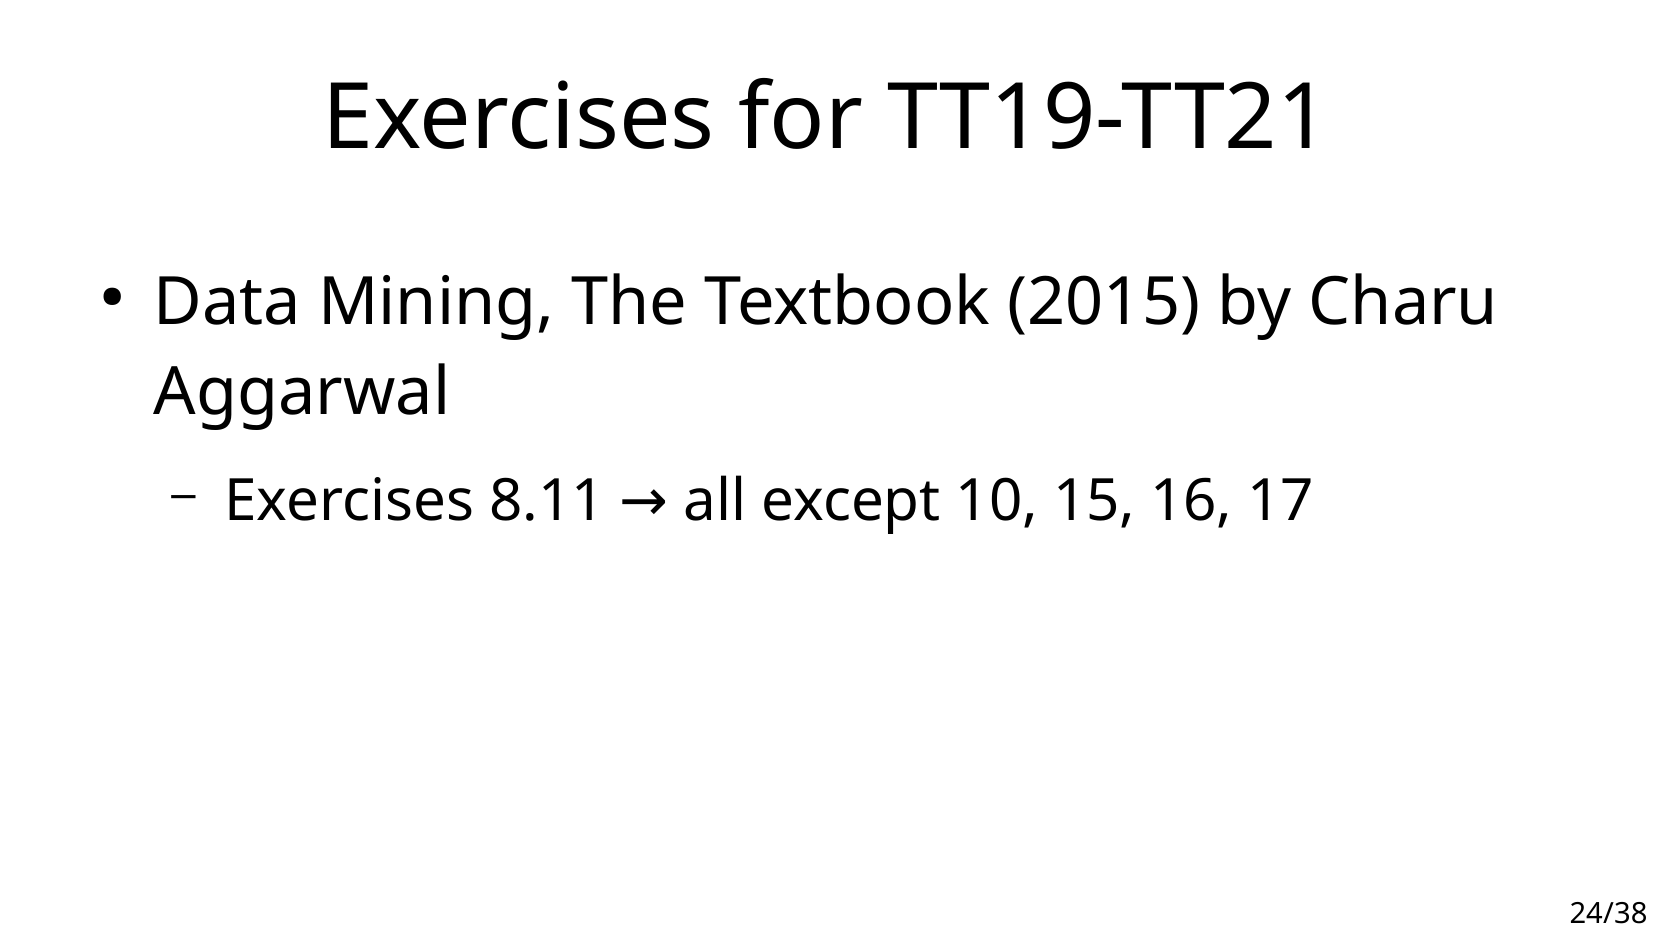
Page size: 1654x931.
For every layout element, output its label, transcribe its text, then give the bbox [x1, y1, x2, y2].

title Exercises for TT19-TT21 [82, 1, 1571, 226]
list Data Mining, The Textbook (2015) by Charu Aggarwal Exercises 8.11 → all except 10, 15, 16, 17 [82, 253, 1571, 793]
